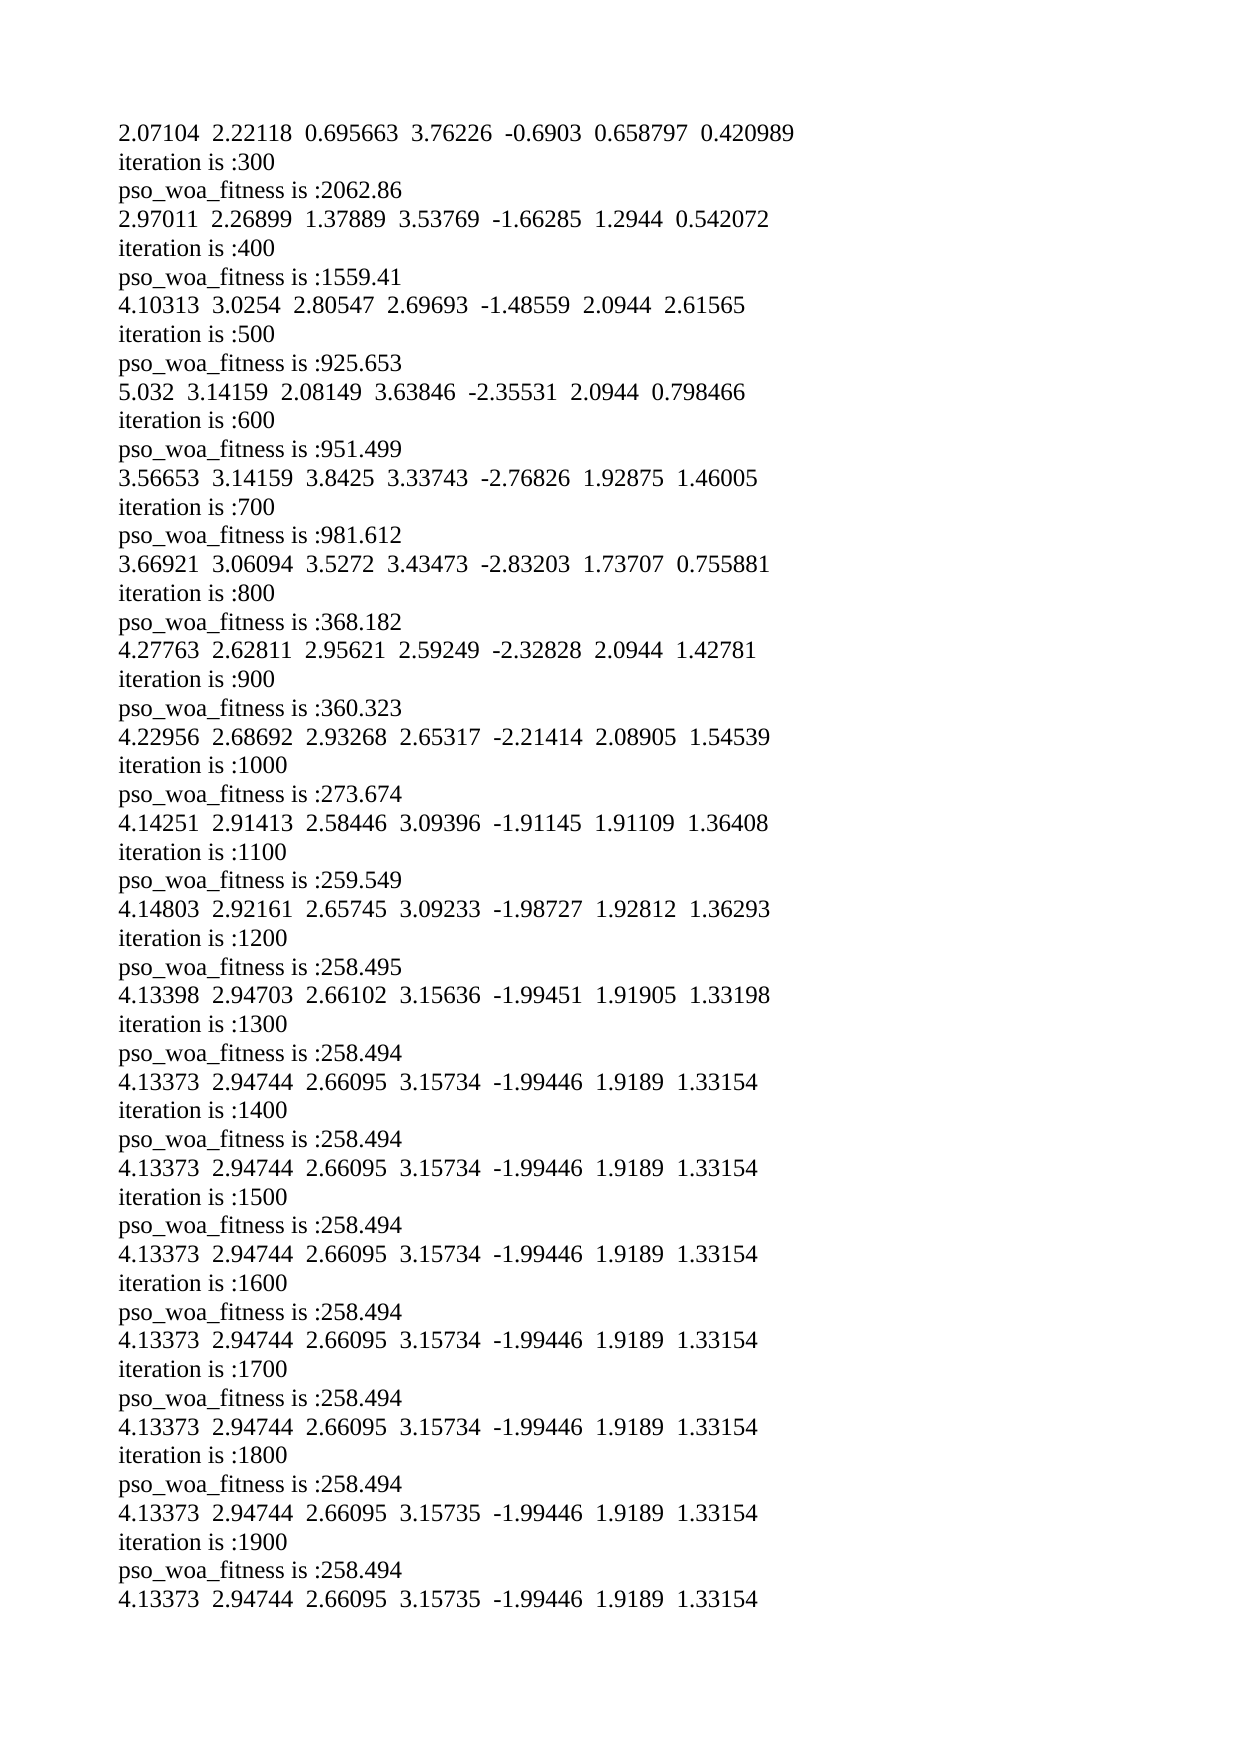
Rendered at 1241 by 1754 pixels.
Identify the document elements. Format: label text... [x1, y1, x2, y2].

text pso_woa_fitness is :273.674 [118, 779, 1122, 808]
text 2.07104 2.22118 0.695663 3.76226 -0.6903 0.658797 0.420989 [118, 118, 1122, 147]
text 4.13373 2.94744 2.66095 3.15734 -1.99446 1.9189 1.33154 [118, 1239, 1122, 1268]
text 4.13398 2.94703 2.66102 3.15636 -1.99451 1.91905 1.33198 [118, 981, 1122, 1009]
text pso_woa_fitness is :258.494 [118, 1556, 1122, 1584]
text iteration is :1200 [118, 923, 1122, 952]
text pso_woa_fitness is :981.612 [118, 521, 1122, 549]
text iteration is :1700 [118, 1354, 1122, 1383]
text pso_woa_fitness is :258.494 [118, 1211, 1122, 1239]
text iteration is :300 [118, 147, 1122, 176]
text pso_woa_fitness is :360.323 [118, 693, 1122, 722]
text iteration is :1100 [118, 837, 1122, 866]
text 4.14251 2.91413 2.58446 3.09396 -1.91145 1.91109 1.36408 [118, 808, 1122, 837]
text 4.13373 2.94744 2.66095 3.15735 -1.99446 1.9189 1.33154 [118, 1498, 1122, 1527]
text iteration is :1400 [118, 1096, 1122, 1124]
text pso_woa_fitness is :258.494 [118, 1469, 1122, 1498]
text pso_woa_fitness is :368.182 [118, 607, 1122, 636]
text 4.13373 2.94744 2.66095 3.15734 -1.99446 1.9189 1.33154 [118, 1412, 1122, 1441]
text 2.97011 2.26899 1.37889 3.53769 -1.66285 1.2944 0.542072 [118, 204, 1122, 233]
text iteration is :400 [118, 233, 1122, 262]
text iteration is :1500 [118, 1182, 1122, 1211]
text 5.032 3.14159 2.08149 3.63846 -2.35531 2.0944 0.798466 [118, 377, 1122, 406]
text iteration is :1900 [118, 1527, 1122, 1556]
text pso_woa_fitness is :1559.41 [118, 262, 1122, 291]
text 4.13373 2.94744 2.66095 3.15734 -1.99446 1.9189 1.33154 [118, 1326, 1122, 1354]
text iteration is :700 [118, 492, 1122, 521]
text 3.56653 3.14159 3.8425 3.33743 -2.76826 1.92875 1.46005 [118, 463, 1122, 492]
text 4.13373 2.94744 2.66095 3.15734 -1.99446 1.9189 1.33154 [118, 1153, 1122, 1182]
text pso_woa_fitness is :258.494 [118, 1383, 1122, 1412]
text pso_woa_fitness is :259.549 [118, 866, 1122, 894]
text 4.22956 2.68692 2.93268 2.65317 -2.21414 2.08905 1.54539 [118, 722, 1122, 751]
text iteration is :1000 [118, 751, 1122, 779]
text iteration is :900 [118, 664, 1122, 693]
text 4.14803 2.92161 2.65745 3.09233 -1.98727 1.92812 1.36293 [118, 894, 1122, 923]
text iteration is :1600 [118, 1268, 1122, 1297]
text iteration is :500 [118, 319, 1122, 348]
text 4.13373 2.94744 2.66095 3.15734 -1.99446 1.9189 1.33154 [118, 1067, 1122, 1096]
text pso_woa_fitness is :925.653 [118, 348, 1122, 377]
text pso_woa_fitness is :951.499 [118, 434, 1122, 463]
text pso_woa_fitness is :258.494 [118, 1297, 1122, 1326]
text 4.10313 3.0254 2.80547 2.69693 -1.48559 2.0944 2.61565 [118, 291, 1122, 319]
text pso_woa_fitness is :2062.86 [118, 176, 1122, 204]
text 4.27763 2.62811 2.95621 2.59249 -2.32828 2.0944 1.42781 [118, 636, 1122, 664]
text iteration is :1300 [118, 1009, 1122, 1038]
text pso_woa_fitness is :258.495 [118, 952, 1122, 981]
text iteration is :600 [118, 406, 1122, 434]
text 3.66921 3.06094 3.5272 3.43473 -2.83203 1.73707 0.755881 [118, 549, 1122, 578]
text pso_woa_fitness is :258.494 [118, 1038, 1122, 1067]
text iteration is :800 [118, 578, 1122, 607]
text 4.13373 2.94744 2.66095 3.15735 -1.99446 1.9189 1.33154 [118, 1584, 1122, 1613]
text iteration is :1800 [118, 1441, 1122, 1469]
text pso_woa_fitness is :258.494 [118, 1124, 1122, 1153]
